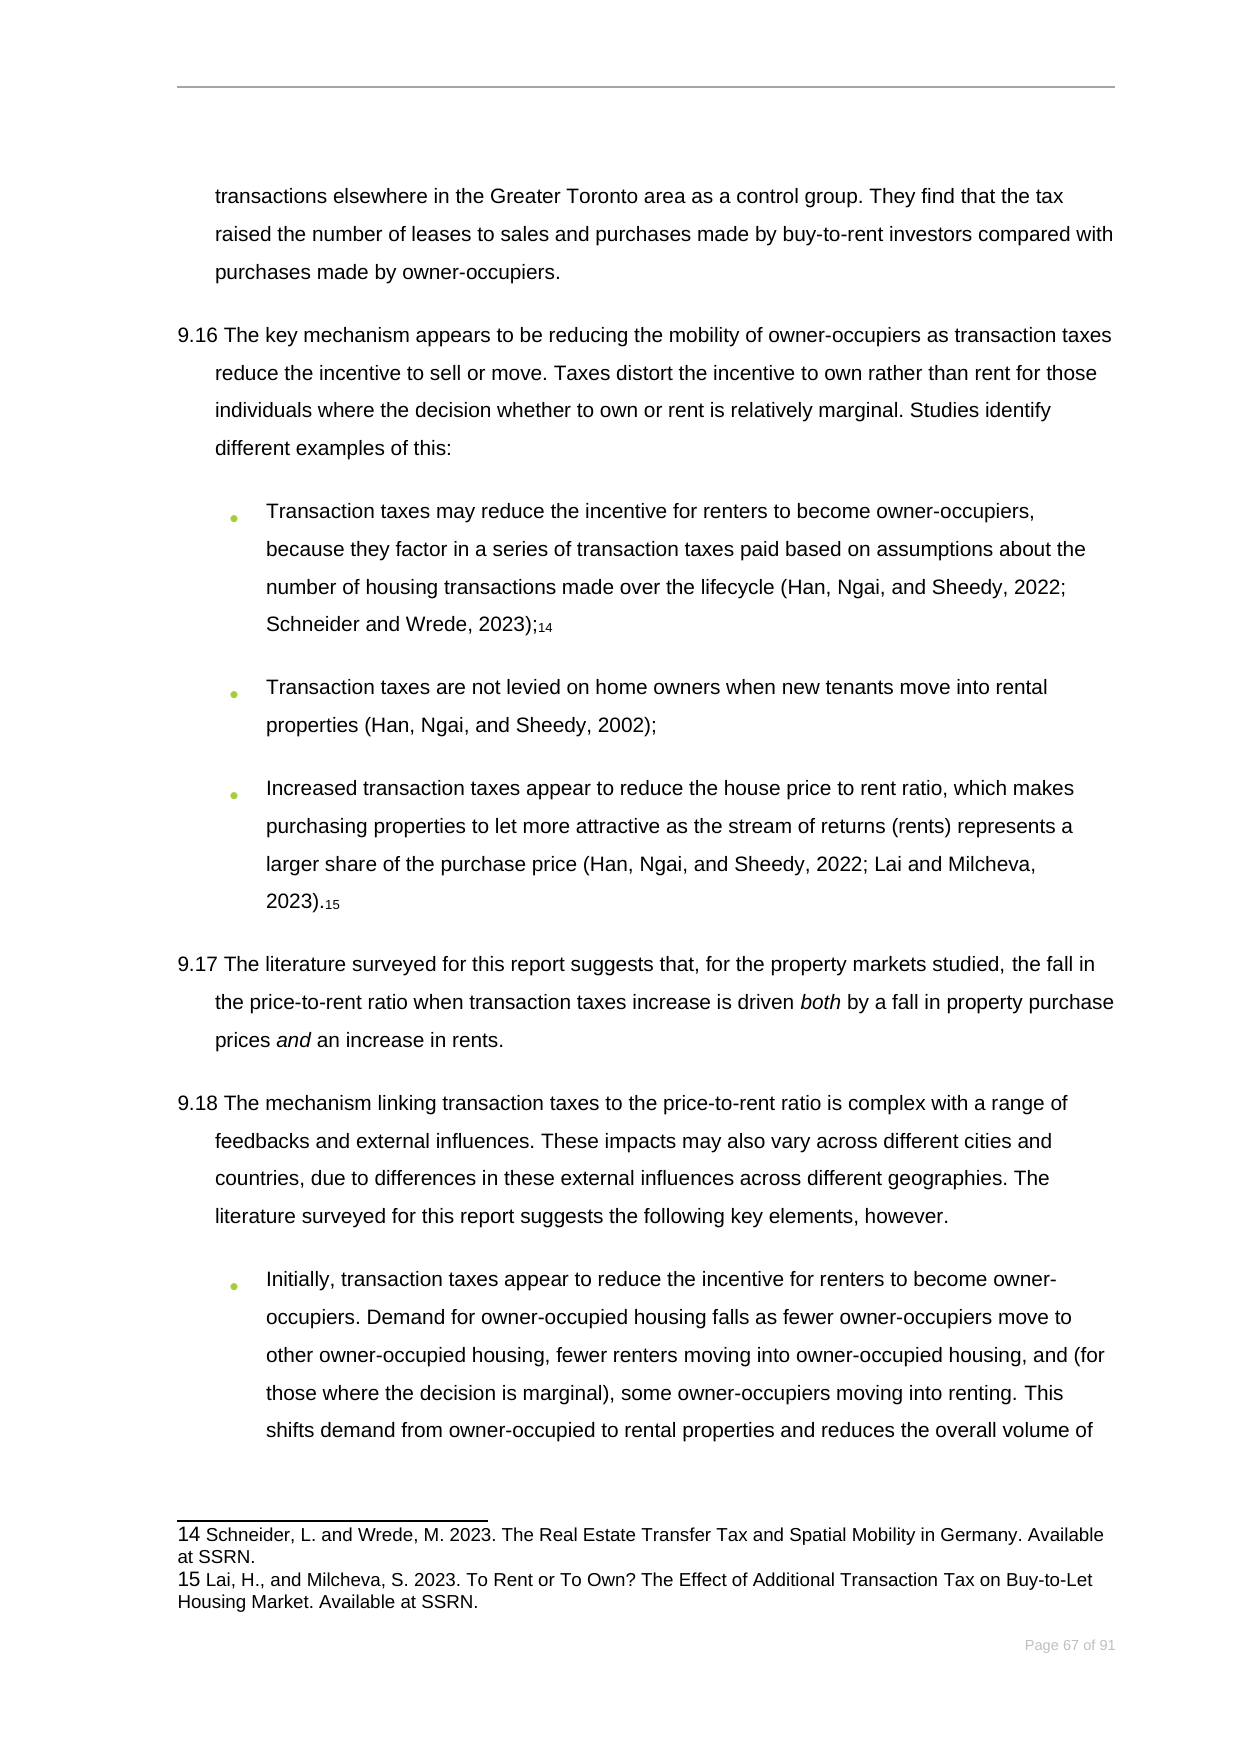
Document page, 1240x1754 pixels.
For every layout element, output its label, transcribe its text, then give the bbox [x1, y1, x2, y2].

list Increased transaction taxes appear to reduce the house price to rent ratio, which makes purchasing properties to let more attractive as the stream of returns (rents) represents a larger share of the purchase price (Han, Ngai, and Sheedy, 2022; Lai and Milcheva, 2023). [230, 776, 1115, 921]
list The key mechanism appears to be reducing the mobility of owner-occupiers as transaction taxes reduce the incentive to sell or move. Taxes distort the incentive to own rather than rent for those individuals where the decision whether to own or rent is relatively marginal. Studies identify different examples of this: [177, 322, 1115, 467]
list Lai, H., and Milcheva, S. 2023. To Rent or To Own? The Effect of Additional Transaction Tax on Buy-to-Let Housing Market. Available at SSRN. [177, 1567, 1115, 1612]
list Transaction taxes may reduce the incentive for renters to become owner-occupiers, because they factor in a series of transaction taxes paid based on assumptions about the number of housing transactions made over the lifecycle (Han, Ngai, and Sheedy, 2022; Schneider and Wrede, 2023); [230, 499, 1115, 644]
list Schneider, L. and Wrede, M. 2023. The Real Estate Transfer Tax and Spatial Mobility in Germany. Available at SSRN. [177, 1521, 1115, 1567]
list The mechanism linking transaction taxes to the price-to-rent ratio is complex with a range of feedbacks and external influences. These impacts may also vary across different cities and countries, due to differences in these external influences across different geographies. The literature surveyed for this report suggests the following key elements, however. [177, 1091, 1115, 1236]
list Transaction taxes are not levied on home owners when new tenants move into rental properties (Han, Ngai, and Sheedy, 2002); [230, 675, 1115, 744]
list Initially, transaction taxes appear to reduce the incentive for renters to become owner-occupiers. Demand for owner-occupied housing falls as fewer owner-occupiers move to other owner-occupied housing, fewer renters moving into owner-occupied housing, and (for those where the decision is marginal), some owner-occupiers moving into renting. This shifts demand from owner-occupied to rental properties and reduces the overall volume of [230, 1267, 1115, 1450]
list transactions elsewhere in the Greater Toronto area as a control group. They find that the tax raised the number of leases to sales and purchases made by buy-to-rent investors compared with purchases made by owner-occupiers. [177, 184, 1115, 291]
list The literature surveyed for this report suggests that, for the property markets studied, the fall in the price-to-rent ratio when transaction taxes increase is driven both by a fall in property purchase prices and an increase in rents. [177, 952, 1115, 1059]
